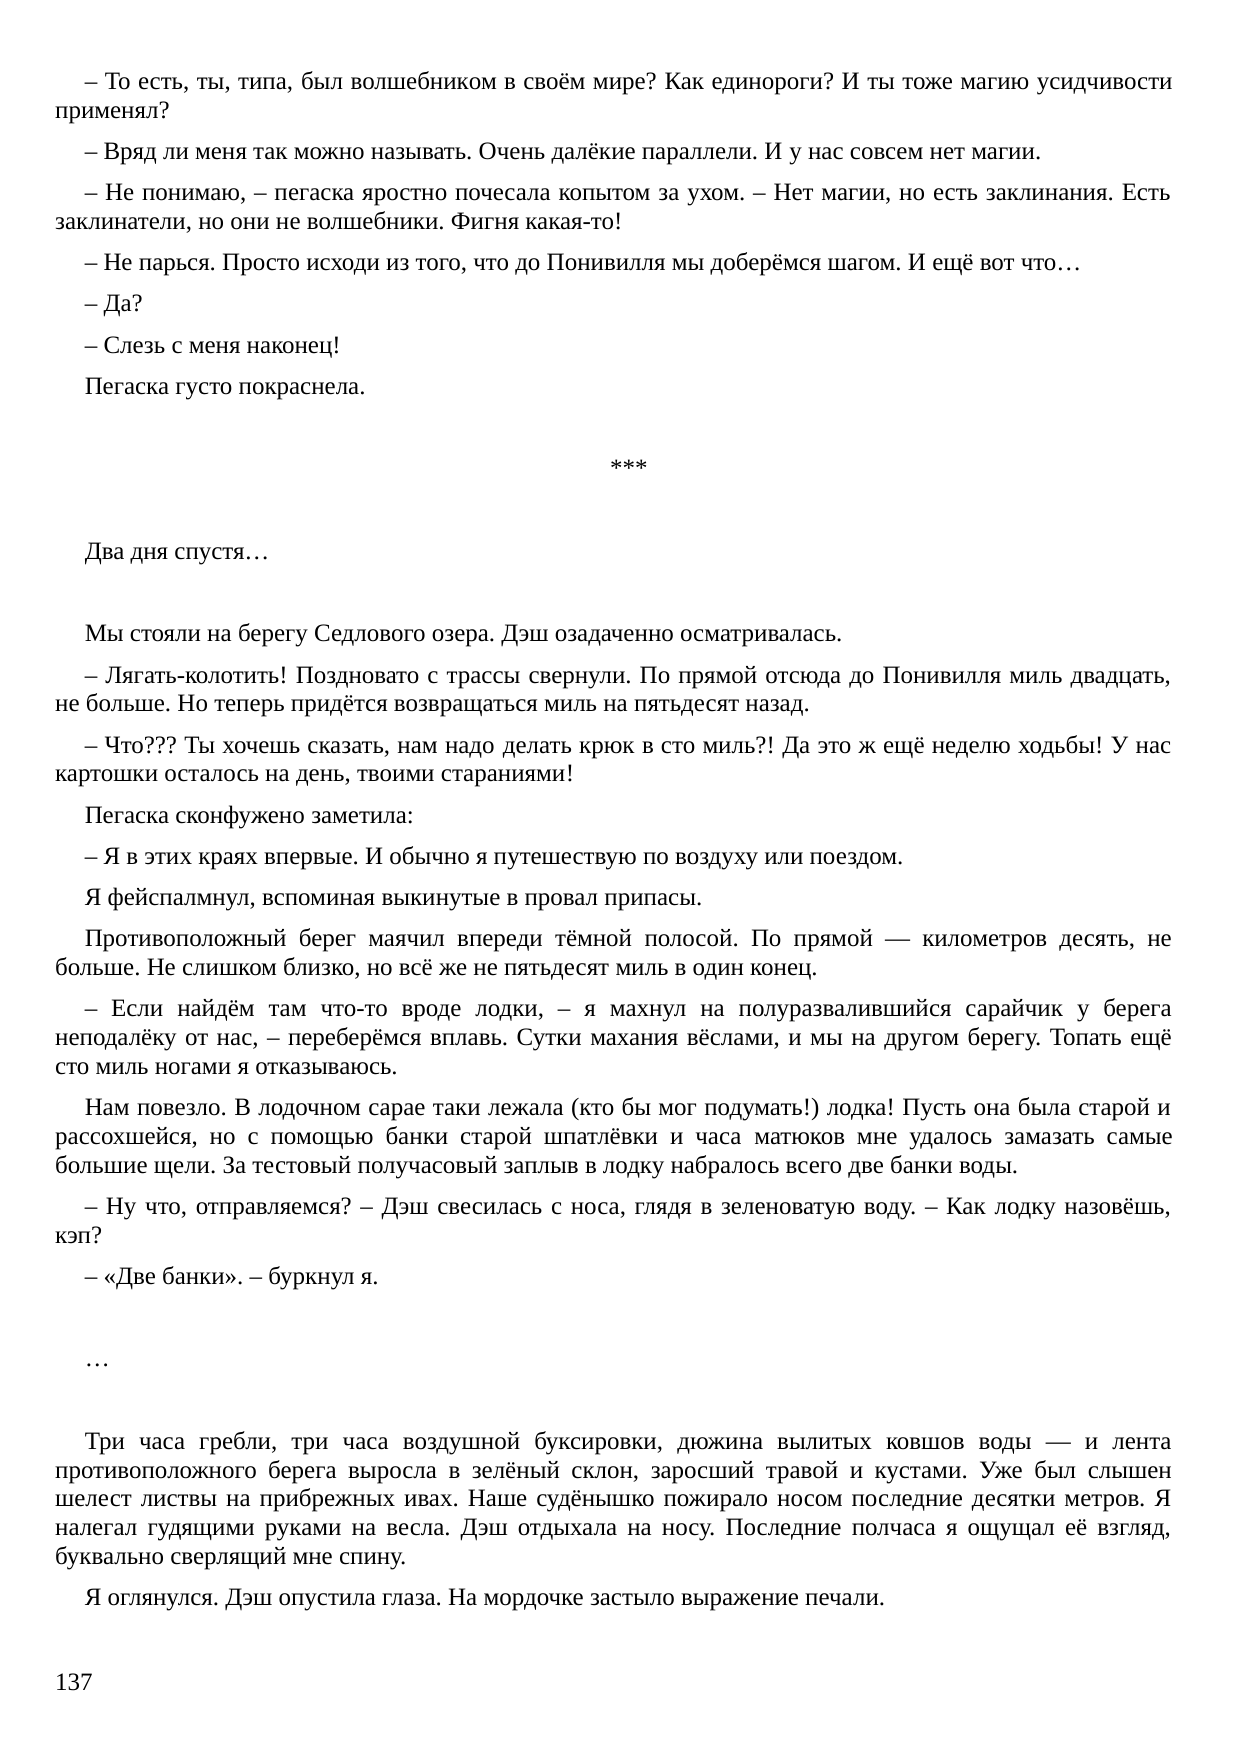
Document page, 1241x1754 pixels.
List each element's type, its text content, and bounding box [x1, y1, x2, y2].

text – «Две банки». – буркнул я. [55, 1261, 1173, 1290]
text – Я в этих краях впервые. И обычно я путешествую по воздуху или поездом. [55, 841, 1173, 870]
text – Слезь с меня наконец! [55, 330, 1173, 358]
text – Не понимаю, – пегаска яростно почесала копытом за ухом. – Нет магии, но есть заклинания. Есть заклинатели, но они не волшебники. Фигня какая-то! [55, 177, 1173, 235]
text – То есть, ты, типа, был волшебником в своём мире? Как единороги? И ты тоже магию усидчивости применял? [55, 66, 1173, 123]
text Три часа гребли, три часа воздушной буксировки, дюжина вылитых ковшов воды — и лента противоположного берега выросла в зелёный склон, заросший травой и кустами. Уже был слышен шелест листвы на прибрежных ивах. Наше судёнышко пожирало носом последние десятки метров. Я налегал гудящими руками на весла. Дэш отдыхала на носу. Последние полчаса я ощущал её взгляд, буквально сверлящий мне спину. [55, 1426, 1173, 1570]
text – Не парься. Просто исходи из того, что до Понивилля мы доберёмся шагом. И ещё вот что… [55, 247, 1173, 276]
text Нам повезло. В лодочном сарае таки лежала (кто бы мог подумать!) лодка! Пусть она была старой и рассохшейся, но с помощью банки старой шпатлёвки и часа матюков мне удалось замазать самые большие щели. За тестовый получасовый заплыв в лодку набралось всего две банки воды. [55, 1092, 1173, 1178]
text Противоположный берег маячил впереди тёмной полосой. По прямой — километров десять, не больше. Не слишком близко, но всё же не пятьдесят миль в один конец. [55, 923, 1173, 981]
text – Вряд ли меня так можно называть. Очень далёкие параллели. И у нас совсем нет магии. [55, 136, 1173, 165]
text *** [55, 453, 1173, 482]
text – Лягать-колотить! Поздновато с трассы свернули. По прямой отсюда до Понивилля миль двадцать, не больше. Но теперь придётся возвращаться миль на пятьдесят назад. [55, 660, 1173, 717]
text Мы стояли на берегу Седлового озера. Дэш озадаченно осматривалась. [55, 618, 1173, 647]
text – Что??? Ты хочешь сказать, нам надо делать крюк в сто миль?! Да это ж ещё неделю ходьбы! У нас картошки осталось на день, твоими стараниями! [55, 730, 1173, 787]
text – Если найдём там что-то вроде лодки, – я махнул на полуразвалившийся сарайчик у берега неподалёку от нас, – переберёмся вплавь. Сутки махания вёслами, и мы на другом берегу. Топать ещё сто миль ногами я отказываюсь. [55, 993, 1173, 1080]
text Пегаска сконфужено заметила: [55, 800, 1173, 828]
text Я оглянулся. Дэш опустила глаза. На мордочке застыло выражение печали. [55, 1582, 1173, 1611]
text … [55, 1343, 1173, 1372]
text Я фейспалмнул, вспоминая выкинутые в провал припасы. [55, 882, 1173, 911]
text – Да? [55, 288, 1173, 317]
text Два дня спустя… [55, 536, 1173, 565]
text Пегаска густо покраснела. [55, 371, 1173, 400]
text – Ну что, отправляемся? – Дэш свесилась с носа, глядя в зеленоватую воду. – Как лодку назовёшь, кэп? [55, 1191, 1173, 1248]
